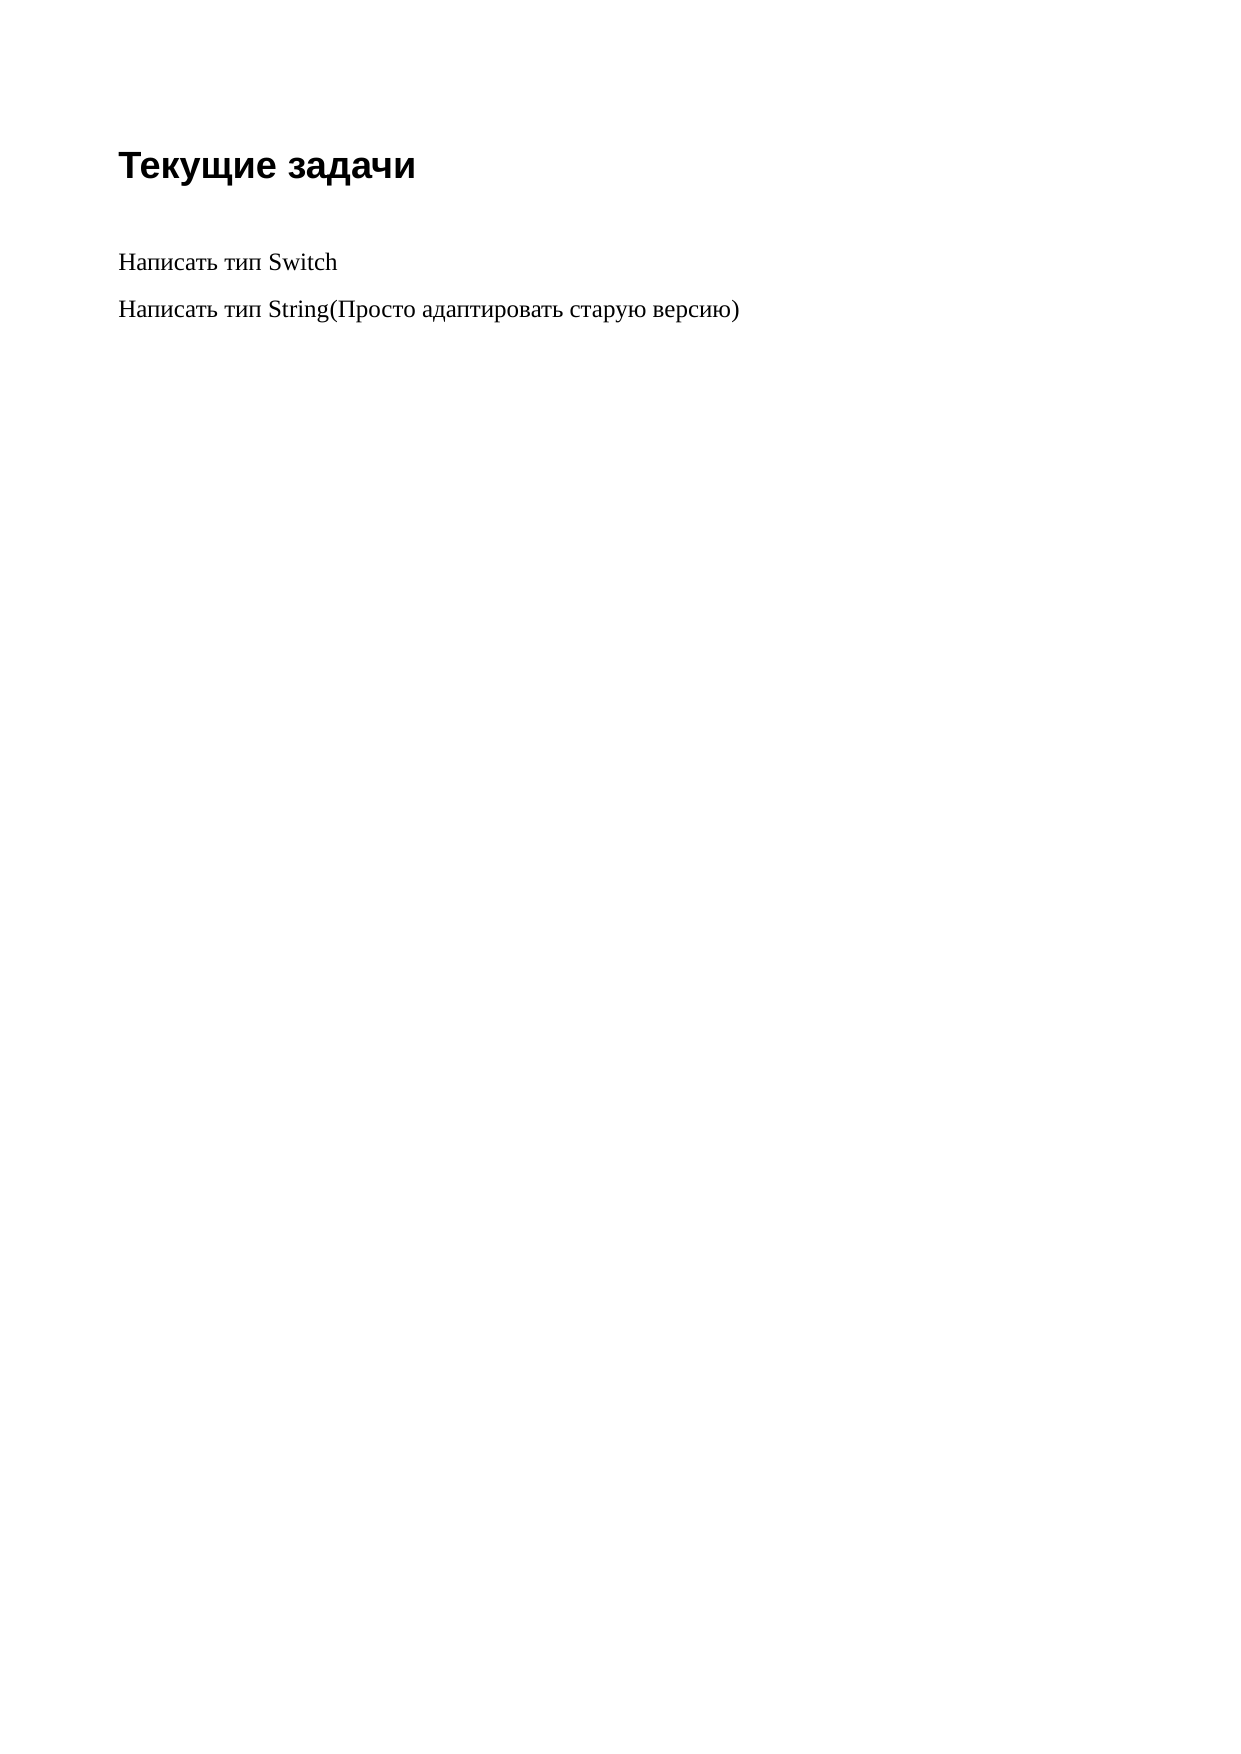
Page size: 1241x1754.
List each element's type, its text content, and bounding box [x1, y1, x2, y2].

text Написать тип Switch [118, 247, 1122, 276]
subtitle Текущие задачи [118, 143, 1122, 187]
text Написать тип String(Просто адаптировать старую версию) [118, 294, 1122, 323]
